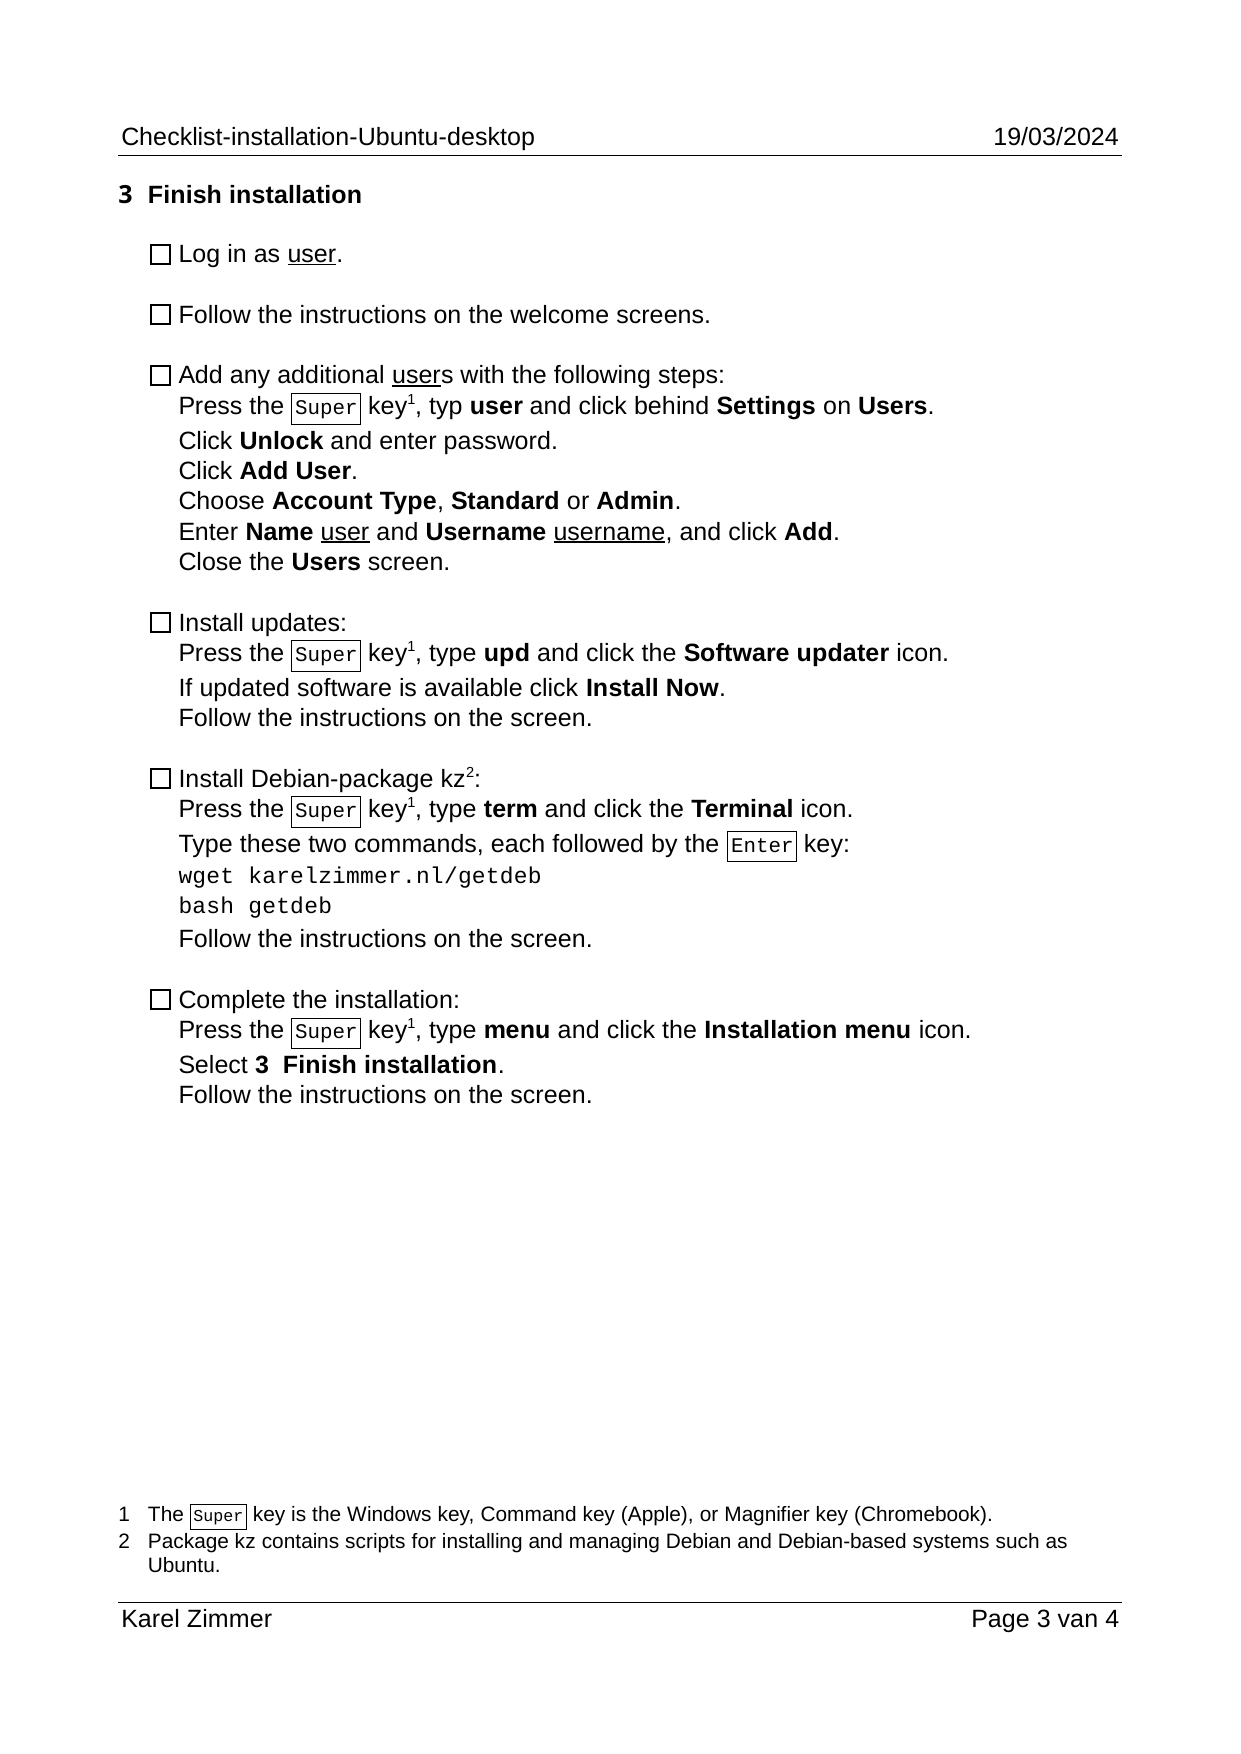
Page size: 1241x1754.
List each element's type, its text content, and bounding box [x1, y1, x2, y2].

table_cell [142, 577, 177, 607]
table_cell bash getdeb [177, 894, 1122, 924]
table_cell [177, 954, 1122, 984]
table_cell Enter Name user and Username username, and click Add. [177, 516, 1122, 547]
table_cell [142, 456, 177, 486]
table_cell [118, 391, 142, 425]
table_cell [118, 863, 142, 893]
table_cell Install Debian-package kz: [177, 763, 1122, 794]
table_cell [142, 863, 177, 893]
table_cell [142, 269, 177, 300]
table_cell [142, 733, 177, 763]
table_cell Click Unlock and enter password. [177, 425, 1122, 456]
table_cell [142, 673, 177, 703]
list Finish installation [118, 177, 1122, 211]
table_cell [118, 894, 142, 924]
table_cell Type these two commands, each followed by the Enter key: [177, 829, 1122, 863]
table_cell [118, 673, 142, 703]
table_cell [142, 954, 177, 984]
table_cell Press the Super key, typ user and click behind Settings on Users. [177, 391, 1122, 425]
table_cell [118, 733, 142, 763]
table_cell [118, 516, 142, 547]
table_cell Press the Super key1, type term and click the Terminal icon. [177, 794, 1122, 828]
table_cell [142, 547, 177, 577]
table_cell [118, 638, 142, 672]
table_cell [142, 829, 177, 863]
table_header [142, 239, 177, 269]
table_cell [118, 607, 142, 638]
table_cell [118, 300, 142, 330]
table_cell [177, 330, 1122, 360]
table_cell [118, 924, 142, 954]
table_cell [142, 794, 177, 828]
table_cell [142, 1050, 177, 1080]
table_cell Follow the instructions on the screen. [177, 703, 1122, 733]
table_cell Follow the instructions on the screen. [177, 1080, 1122, 1110]
table_cell [118, 547, 142, 577]
table_cell [177, 733, 1122, 763]
table_cell [142, 300, 177, 330]
table_header [118, 239, 142, 269]
table_cell [118, 425, 142, 456]
table_cell [118, 794, 142, 828]
table_cell [118, 330, 142, 360]
table_cell [142, 486, 177, 516]
table_cell [118, 1015, 142, 1049]
table_cell [142, 985, 177, 1015]
table_cell Click Add User. [177, 456, 1122, 486]
table_cell Follow the instructions on the screen. [177, 924, 1122, 954]
table_cell Select 3 Finish installation. [177, 1050, 1122, 1080]
table_cell [142, 360, 177, 391]
table_cell Choose Account Type, Standard or Admin. [177, 486, 1122, 516]
table_cell [142, 638, 177, 672]
table_cell [118, 577, 142, 607]
table_cell [142, 391, 177, 425]
table_cell [142, 330, 177, 360]
table_cell Press the Super key1, type upd and click the Software updater icon. [177, 638, 1122, 672]
table_cell [142, 924, 177, 954]
table_cell [142, 607, 177, 638]
table_header Log in as USER. [177, 239, 1122, 269]
table_cell [118, 985, 142, 1015]
table_cell [142, 763, 177, 794]
table_cell [118, 360, 142, 391]
table_cell [118, 763, 142, 794]
table_cell [118, 1050, 142, 1080]
table_cell [142, 425, 177, 456]
table_cell [118, 954, 142, 984]
table_cell [142, 1015, 177, 1049]
table_cell Add any additional users with the following steps: [177, 360, 1122, 391]
table_cell [118, 703, 142, 733]
table_cell [177, 577, 1122, 607]
table_cell [142, 516, 177, 547]
table_cell Install updates: [177, 607, 1122, 638]
table_cell wget karelzimmer.nl/getdeb [177, 863, 1122, 893]
table_cell If updated software is available click Install Now. [177, 673, 1122, 703]
table_cell [118, 269, 142, 300]
table_cell [142, 1080, 177, 1110]
table_cell [118, 1080, 142, 1110]
table_cell [142, 703, 177, 733]
table_cell [177, 269, 1122, 300]
table_cell [142, 894, 177, 924]
table_cell [118, 486, 142, 516]
table_cell [118, 829, 142, 863]
table_cell [118, 456, 142, 486]
table_cell Close the Users screen. [177, 547, 1122, 577]
table_cell Press the Super key1, type menu and click the Installation menu icon. [177, 1015, 1122, 1049]
table_cell Follow the instructions on the welcome screens. [177, 300, 1122, 330]
table_cell Complete the installation: [177, 985, 1122, 1015]
